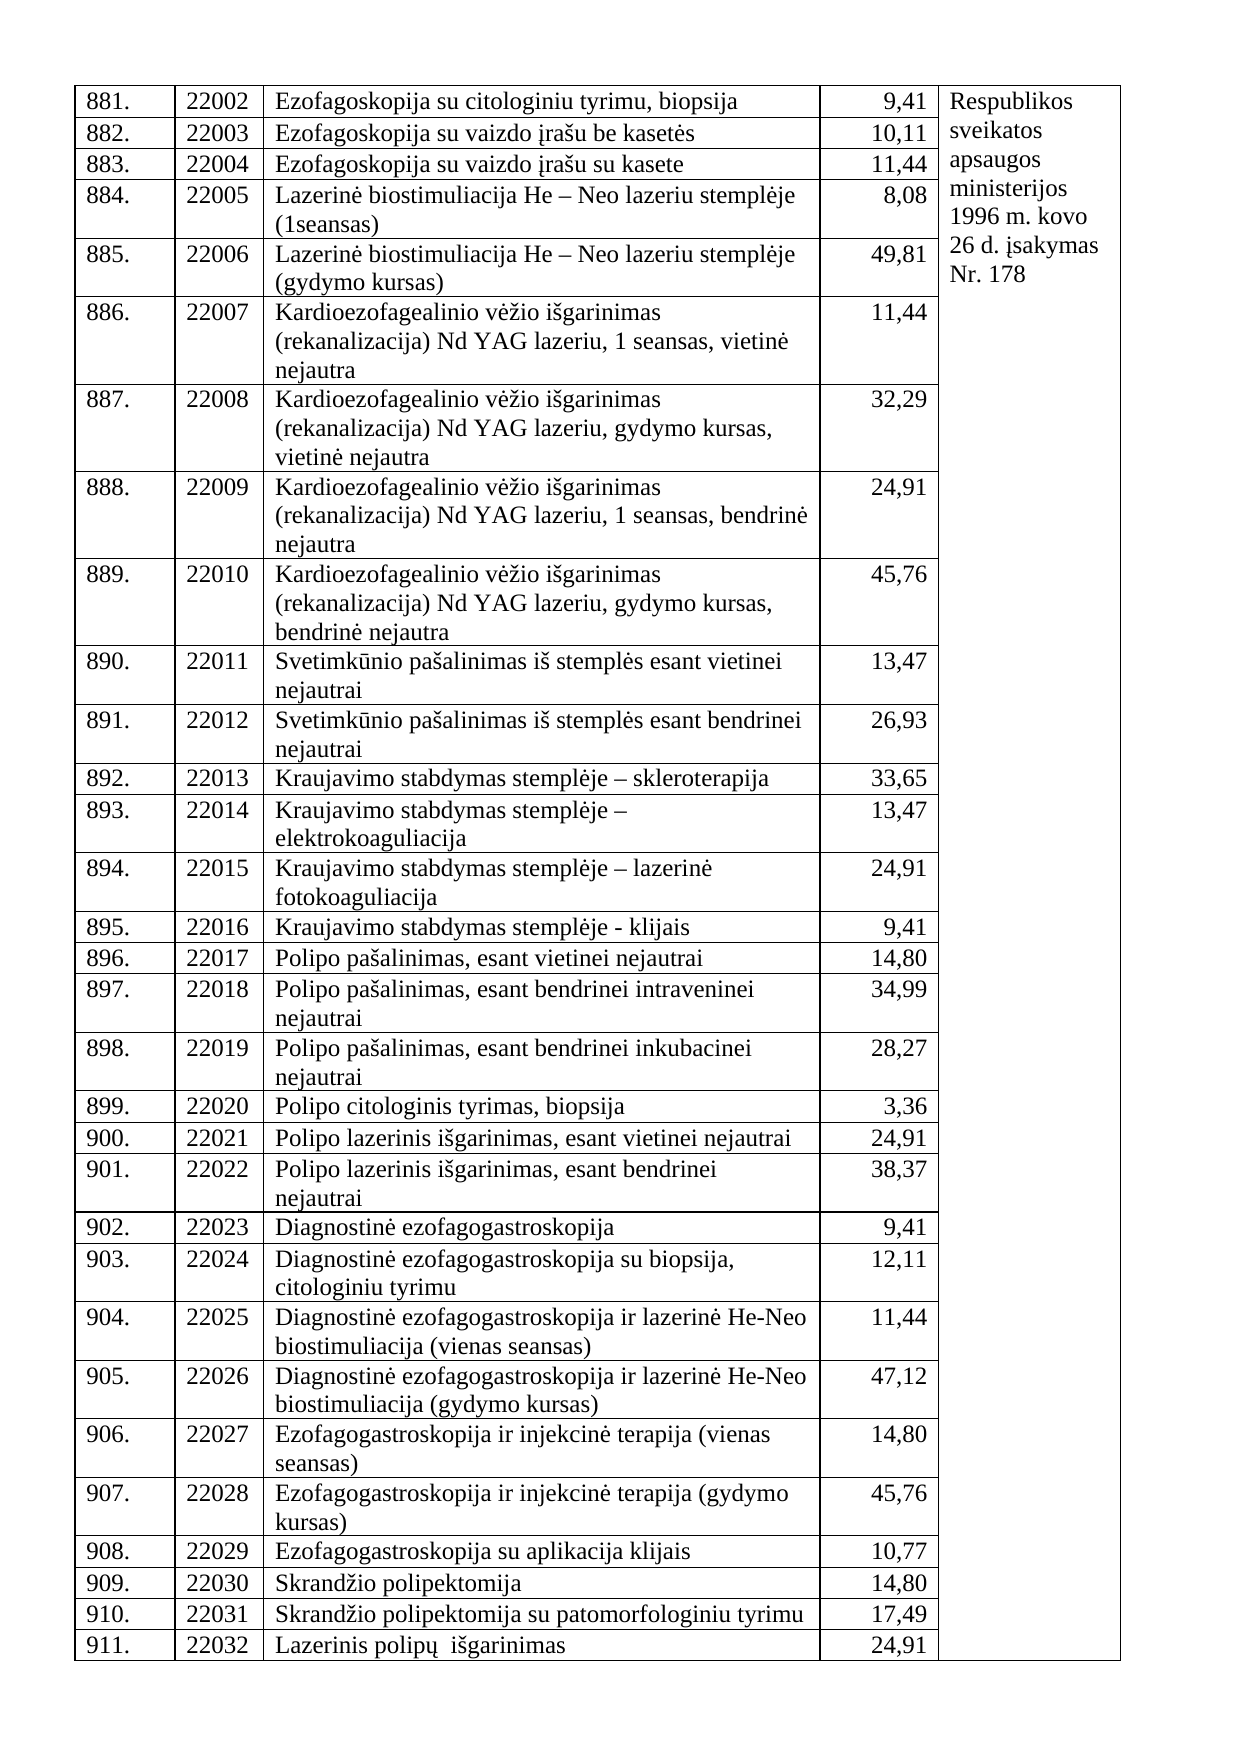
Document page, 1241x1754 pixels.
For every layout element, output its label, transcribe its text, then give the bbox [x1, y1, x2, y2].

table_cell 22020 [176, 1091, 263, 1122]
table_cell 3,36 [821, 1091, 938, 1122]
table_cell 24,91 [821, 472, 938, 558]
table_cell 898. [76, 1033, 174, 1090]
table_cell 899. [76, 1091, 174, 1122]
table_cell 22010 [176, 559, 263, 645]
table_cell 22031 [176, 1599, 263, 1629]
table_cell 11,44 [821, 149, 938, 179]
table_cell 886. [76, 297, 174, 383]
table_cell 900. [76, 1123, 174, 1153]
table_cell 14,80 [821, 943, 938, 973]
table_cell 22028 [176, 1478, 263, 1535]
table_cell Polipo pašalinimas, esant bendrinei intraveninei nejautrai [264, 974, 819, 1032]
table_cell Polipo lazerinis išgarinimas, esant bendrinei nejautrai [264, 1154, 819, 1211]
table_cell Kardioezofagealinio vėžio išgarinimas (rekanalizacija) Nd YAG lazeriu, 1 seansas, vietinė nejautra [264, 297, 819, 383]
table_cell 893. [76, 795, 174, 852]
table_cell 22019 [176, 1033, 263, 1090]
table_cell 8,08 [821, 180, 938, 238]
table_cell 22024 [176, 1244, 263, 1301]
table_cell Ezofagogastroskopija su aplikacija klijais [264, 1536, 819, 1567]
table_cell 906. [76, 1419, 174, 1477]
table_cell 22022 [176, 1154, 263, 1211]
table_cell Kardioezofagealinio vėžio išgarinimas (rekanalizacija) Nd YAG lazeriu, gydymo kursas, bendrinė nejautra [264, 559, 819, 645]
table_cell 22004 [176, 149, 263, 179]
table_cell Diagnostinė ezofagogastroskopija ir lazerinė He-Neo biostimuliacija (vienas seansas) [264, 1302, 819, 1360]
table_cell 911. [76, 1630, 174, 1660]
table_cell 882. [76, 118, 174, 148]
table_cell 887. [76, 385, 174, 471]
table_cell Polipo pašalinimas, esant bendrinei inkubacinei nejautrai [264, 1033, 819, 1090]
table_cell Diagnostinė ezofagogastroskopija ir lazerinė He-Neo biostimuliacija (gydymo kursas) [264, 1361, 819, 1418]
table_cell 888. [76, 472, 174, 558]
table_cell 22006 [176, 239, 263, 296]
table_cell 38,37 [821, 1154, 938, 1211]
table_cell Kraujavimo stabdymas stemplėje – skleroterapija [264, 764, 819, 794]
table_cell 894. [76, 853, 174, 911]
table_cell Kraujavimo stabdymas stemplėje – lazerinė fotokoaguliacija [264, 853, 819, 911]
table_cell Polipo pašalinimas, esant vietinei nejautrai [264, 943, 819, 973]
table_cell 9,41 [821, 1213, 938, 1243]
table_cell 34,99 [821, 974, 938, 1032]
table_cell 897. [76, 974, 174, 1032]
table_cell 22011 [176, 646, 263, 704]
table_cell 908. [76, 1536, 174, 1567]
table_cell Kraujavimo stabdymas stemplėje – elektrokoaguliacija [264, 795, 819, 852]
table_cell Skrandžio polipektomija [264, 1568, 819, 1598]
table_cell 22012 [176, 705, 263, 762]
table_cell 909. [76, 1568, 174, 1598]
table_cell 9,41 [821, 86, 938, 117]
table_cell 896. [76, 943, 174, 973]
table_cell 24,91 [821, 853, 938, 911]
table_cell 22025 [176, 1302, 263, 1360]
table_cell Diagnostinė ezofagogastroskopija [264, 1213, 819, 1243]
table_cell 881. [76, 86, 174, 117]
table_cell 11,44 [821, 1302, 938, 1360]
table_cell 903. [76, 1244, 174, 1301]
table_cell Skrandžio polipektomija su patomorfologiniu tyrimu [264, 1599, 819, 1629]
table_cell 892. [76, 764, 174, 794]
table_cell 26,93 [821, 705, 938, 762]
table_cell Svetimkūnio pašalinimas iš stemplės esant vietinei nejautrai [264, 646, 819, 704]
table_cell 14,80 [821, 1568, 938, 1598]
table_cell 883. [76, 149, 174, 179]
table_cell Svetimkūnio pašalinimas iš stemplės esant bendrinei nejautrai [264, 705, 819, 762]
table_cell 891. [76, 705, 174, 762]
table_cell 22017 [176, 943, 263, 973]
table_cell 902. [76, 1213, 174, 1243]
table_cell 22005 [176, 180, 263, 238]
table_cell Kardioezofagealinio vėžio išgarinimas (rekanalizacija) Nd YAG lazeriu, gydymo kursas, vietinė nejautra [264, 385, 819, 471]
table_cell Kraujavimo stabdymas stemplėje - klijais [264, 912, 819, 942]
table_cell 890. [76, 646, 174, 704]
table_cell 17,49 [821, 1599, 938, 1629]
table_cell 22023 [176, 1213, 263, 1243]
table_cell 884. [76, 180, 174, 238]
table_cell 24,91 [821, 1630, 938, 1660]
table_cell 895. [76, 912, 174, 942]
table_cell 22003 [176, 118, 263, 148]
table_cell Ezofagoskopija su vaizdo įrašu be kasetės [264, 118, 819, 148]
table_cell 22026 [176, 1361, 263, 1418]
table_cell 49,81 [821, 239, 938, 296]
table_cell Kardioezofagealinio vėžio išgarinimas (rekanalizacija) Nd YAG lazeriu, 1 seansas, bendrinė nejautra [264, 472, 819, 558]
table_cell 22009 [176, 472, 263, 558]
table_cell 33,65 [821, 764, 938, 794]
table_cell Lazerinė biostimuliacija He – Neo lazeriu stemplėje (gydymo kursas) [264, 239, 819, 296]
table_cell 22014 [176, 795, 263, 852]
table_cell 22015 [176, 853, 263, 911]
table_cell 32,29 [821, 385, 938, 471]
table_cell 901. [76, 1154, 174, 1211]
table_cell Ezofagogastroskopija ir injekcinė terapija (vienas seansas) [264, 1419, 819, 1477]
table_cell 10,11 [821, 118, 938, 148]
table_cell 22027 [176, 1419, 263, 1477]
table_cell 907. [76, 1478, 174, 1535]
table_cell 22016 [176, 912, 263, 942]
table_cell 28,27 [821, 1033, 938, 1090]
table_cell Polipo citologinis tyrimas, biopsija [264, 1091, 819, 1122]
table_cell 885. [76, 239, 174, 296]
table_cell 904. [76, 1302, 174, 1360]
table_cell 11,44 [821, 297, 938, 383]
table_cell Ezofagoskopija su citologiniu tyrimu, biopsija [264, 86, 819, 117]
table_cell 13,47 [821, 646, 938, 704]
table_cell 22030 [176, 1568, 263, 1598]
table_cell 24,91 [821, 1123, 938, 1153]
table_cell 13,47 [821, 795, 938, 852]
table_cell 22029 [176, 1536, 263, 1567]
table_cell 14,80 [821, 1419, 938, 1477]
table_cell 45,76 [821, 559, 938, 645]
table_cell 12,11 [821, 1244, 938, 1301]
table_cell 22021 [176, 1123, 263, 1153]
table_cell Ezofagoskopija su vaizdo įrašu su kasete [264, 149, 819, 179]
table_cell 889. [76, 559, 174, 645]
table_cell Lazerinė biostimuliacija He – Neo lazeriu stemplėje (1seansas) [264, 180, 819, 238]
table_cell Respublikos sveikatos apsaugos ministerijos 1996 m. kovo 26 d. įsakymas Nr. 178 [939, 86, 1120, 1660]
table_cell 22013 [176, 764, 263, 794]
table_cell 22008 [176, 385, 263, 471]
table_cell 9,41 [821, 912, 938, 942]
table_cell 22007 [176, 297, 263, 383]
table_cell Ezofagogastroskopija ir injekcinė terapija (gydymo kursas) [264, 1478, 819, 1535]
table_cell 47,12 [821, 1361, 938, 1418]
table_cell 10,77 [821, 1536, 938, 1567]
table_cell 22018 [176, 974, 263, 1032]
table_cell 910. [76, 1599, 174, 1629]
table_cell Polipo lazerinis išgarinimas, esant vietinei nejautrai [264, 1123, 819, 1153]
table_cell 905. [76, 1361, 174, 1418]
table_cell 45,76 [821, 1478, 938, 1535]
table_cell Lazerinis polipų išgarinimas [264, 1630, 819, 1660]
table_cell Diagnostinė ezofagogastroskopija su biopsija, citologiniu tyrimu [264, 1244, 819, 1301]
table_cell 22002 [176, 86, 263, 117]
table_cell 22032 [176, 1630, 263, 1660]
